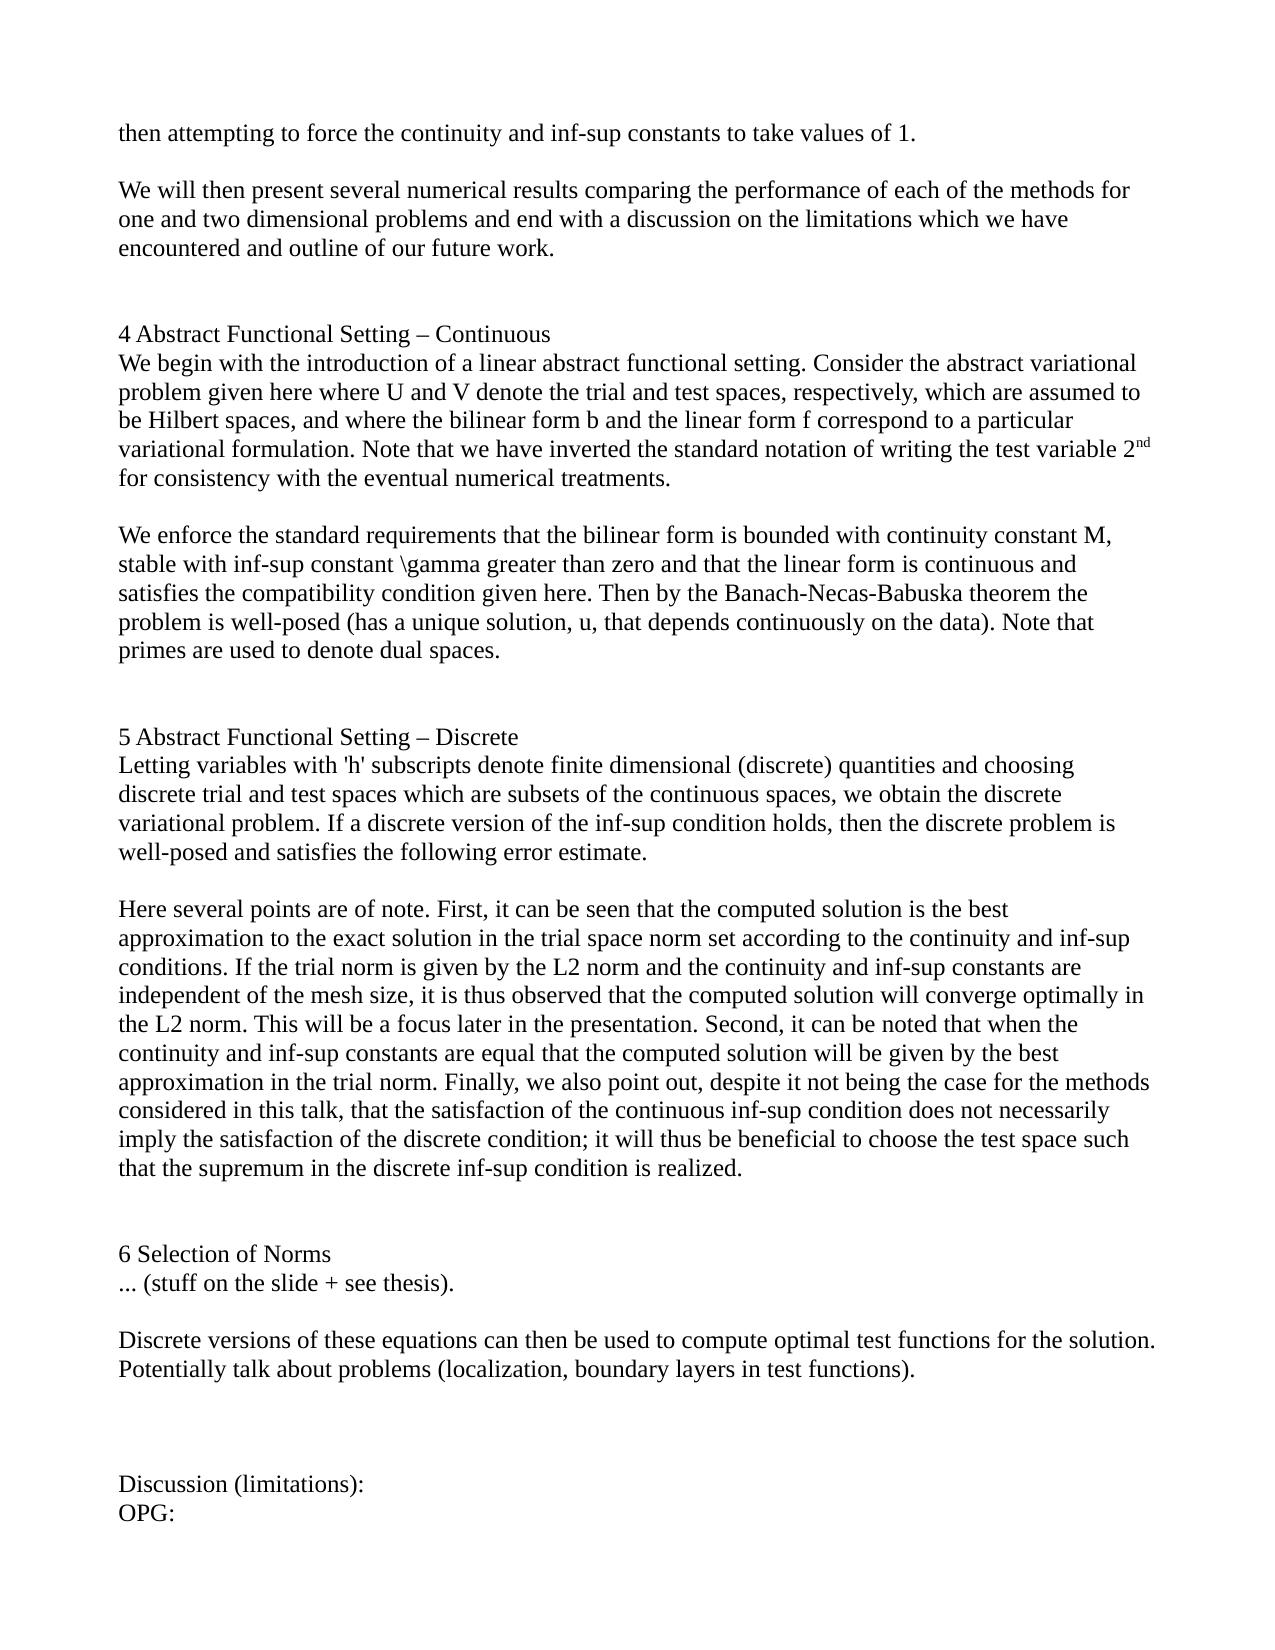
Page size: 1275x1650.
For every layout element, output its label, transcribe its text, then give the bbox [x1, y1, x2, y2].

text Discussion (limitations): [118, 1469, 1157, 1498]
text then attempting to force the continuity and inf-sup constants to take values of 1. [118, 118, 1157, 147]
text 6 Selection of Norms [118, 1239, 1157, 1268]
text We enforce the standard requirements that the bilinear form is bounded with continuity constant M, stable with inf-sup constant \gamma greater than zero and that the linear form is continuous and satisfies the compatibility condition given here. Then by the Banach-Necas-Babuska theorem the problem is well-posed (has a unique solution, u, that depends continuously on the data). Note that primes are used to denote dual spaces. [118, 521, 1157, 664]
text Potentially talk about problems (localization, boundary layers in test functions). [118, 1354, 1157, 1383]
text We begin with the introduction of a linear abstract functional setting. Consider the abstract variational problem given here where U and V denote the trial and test spaces, respectively, which are assumed to be Hilbert spaces, and where the bilinear form b and the linear form f correspond to a particular variational formulation. Note that we have inverted the standard notation of writing the test variable 2nd for consistency with the eventual numerical treatments. [118, 348, 1157, 492]
text OPG: [118, 1498, 1157, 1527]
text We will then present several numerical results comparing the performance of each of the methods for one and two dimensional problems and end with a discussion on the limitations which we have encountered and outline of our future work. [118, 176, 1157, 262]
text ... (stuff on the slide + see thesis). [118, 1268, 1157, 1297]
text 5 Abstract Functional Setting – Discrete [118, 722, 1157, 751]
text Discrete versions of these equations can then be used to compute optimal test functions for the solution. [118, 1326, 1157, 1354]
text Here several points are of note. First, it can be seen that the computed solution is the best approximation to the exact solution in the trial space norm set according to the continuity and inf-sup conditions. If the trial norm is given by the L2 norm and the continuity and inf-sup constants are independent of the mesh size, it is thus observed that the computed solution will converge optimally in the L2 norm. This will be a focus later in the presentation. Second, it can be noted that when the continuity and inf-sup constants are equal that the computed solution will be given by the best approximation in the trial norm. Finally, we also point out, despite it not being the case for the methods considered in this talk, that the satisfaction of the continuous inf-sup condition does not necessarily imply the satisfaction of the discrete condition; it will thus be beneficial to choose the test space such that the supremum in the discrete inf-sup condition is realized. [118, 894, 1157, 1182]
text Letting variables with 'h' subscripts denote finite dimensional (discrete) quantities and choosing discrete trial and test spaces which are subsets of the continuous spaces, we obtain the discrete variational problem. If a discrete version of the inf-sup condition holds, then the discrete problem is well-posed and satisfies the following error estimate. [118, 751, 1157, 866]
text 4 Abstract Functional Setting – Continuous [118, 319, 1157, 348]
